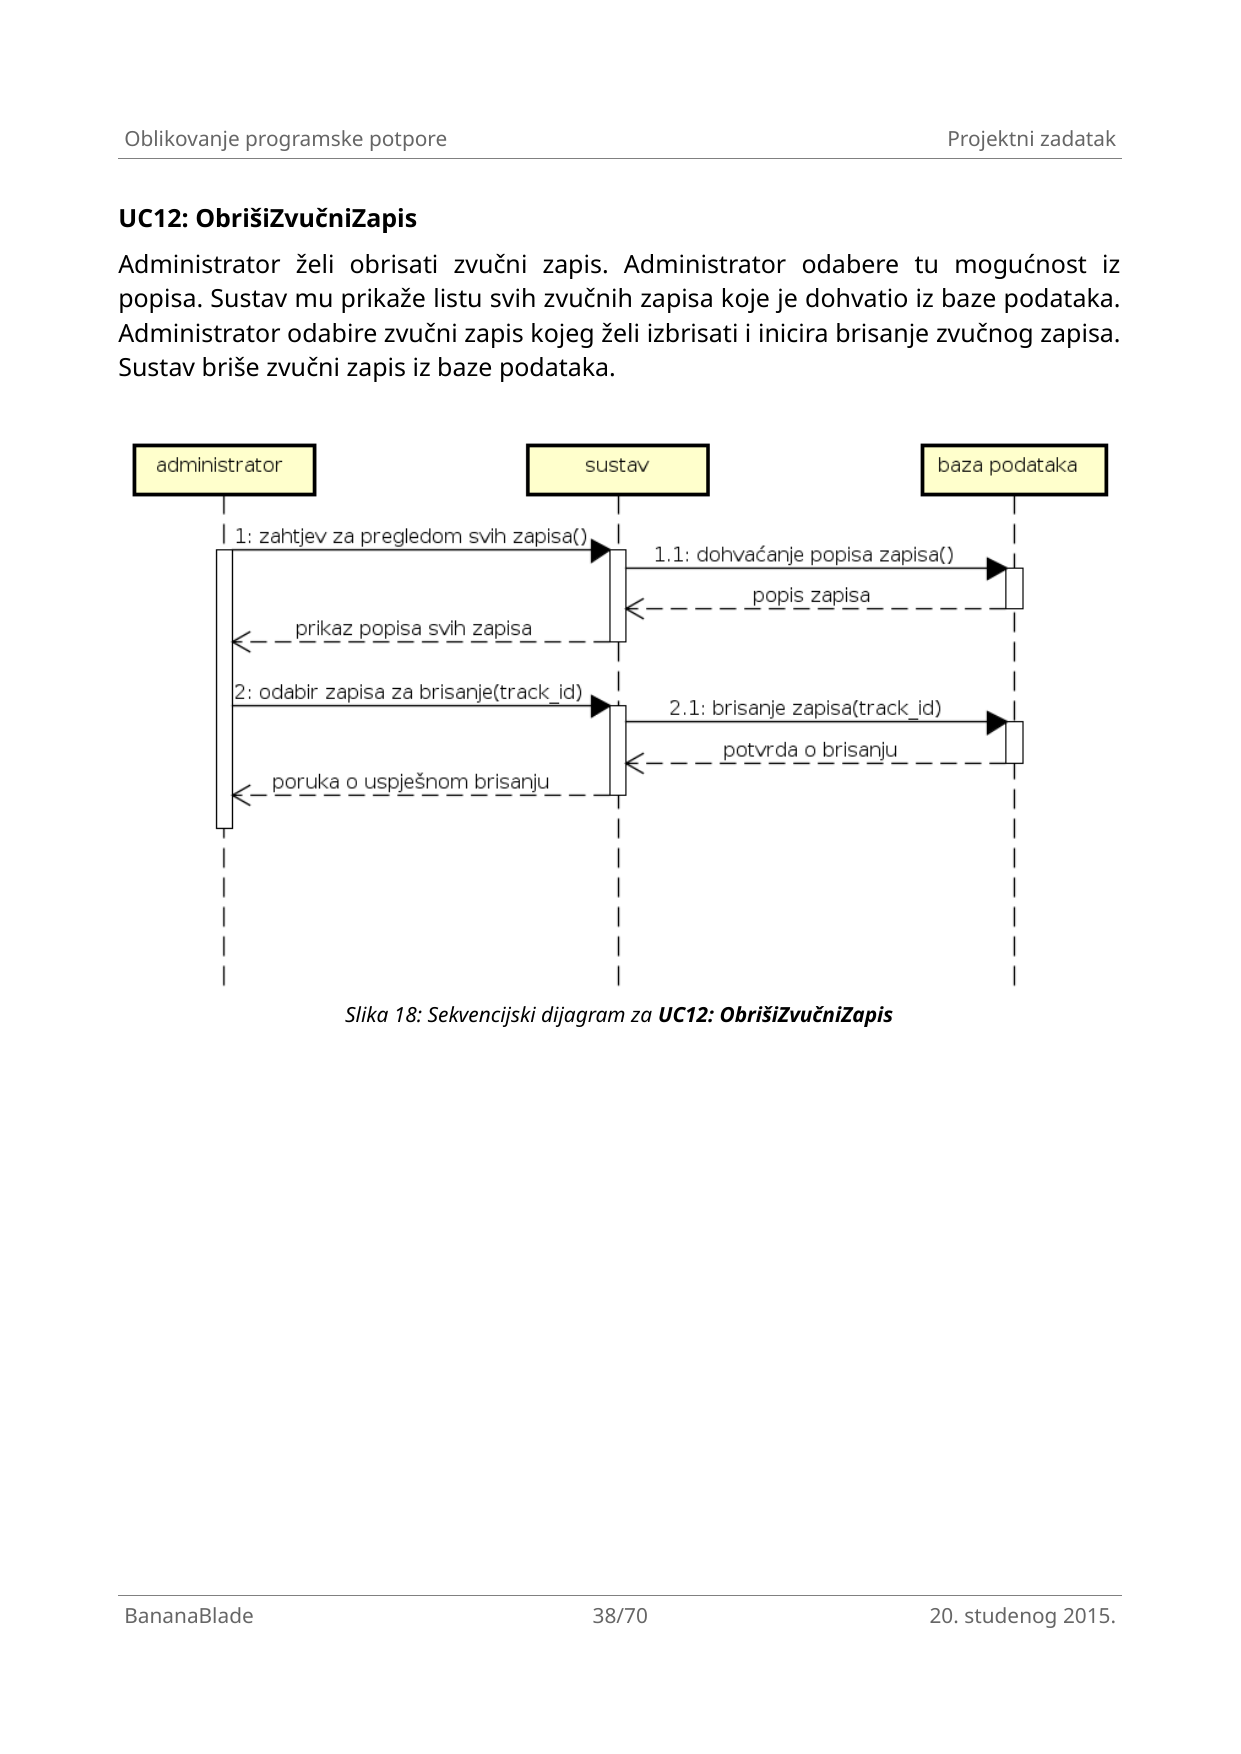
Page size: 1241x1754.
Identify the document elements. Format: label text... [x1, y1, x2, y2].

picture [118, 430, 1123, 1001]
subtitle UC12: ObrišiZvučniZapis [118, 201, 1122, 234]
text Slika 18: Sekvencijski dijagram za UC12: ObrišiZvučniZapis [118, 1001, 1122, 1029]
text Administrator želi obrisati zvučni zapis. Administrator odabere tu mogućnost iz popisa. Sustav mu prikaže listu svih zvučnih zapisa koje je dohvatio iz baze podataka. Administrator odabire zvučni zapis kojeg želi izbrisati i inicira brisanje zvučnog zapisa. Sustav briše zvučni zapis iz baze podataka. [118, 247, 1122, 383]
